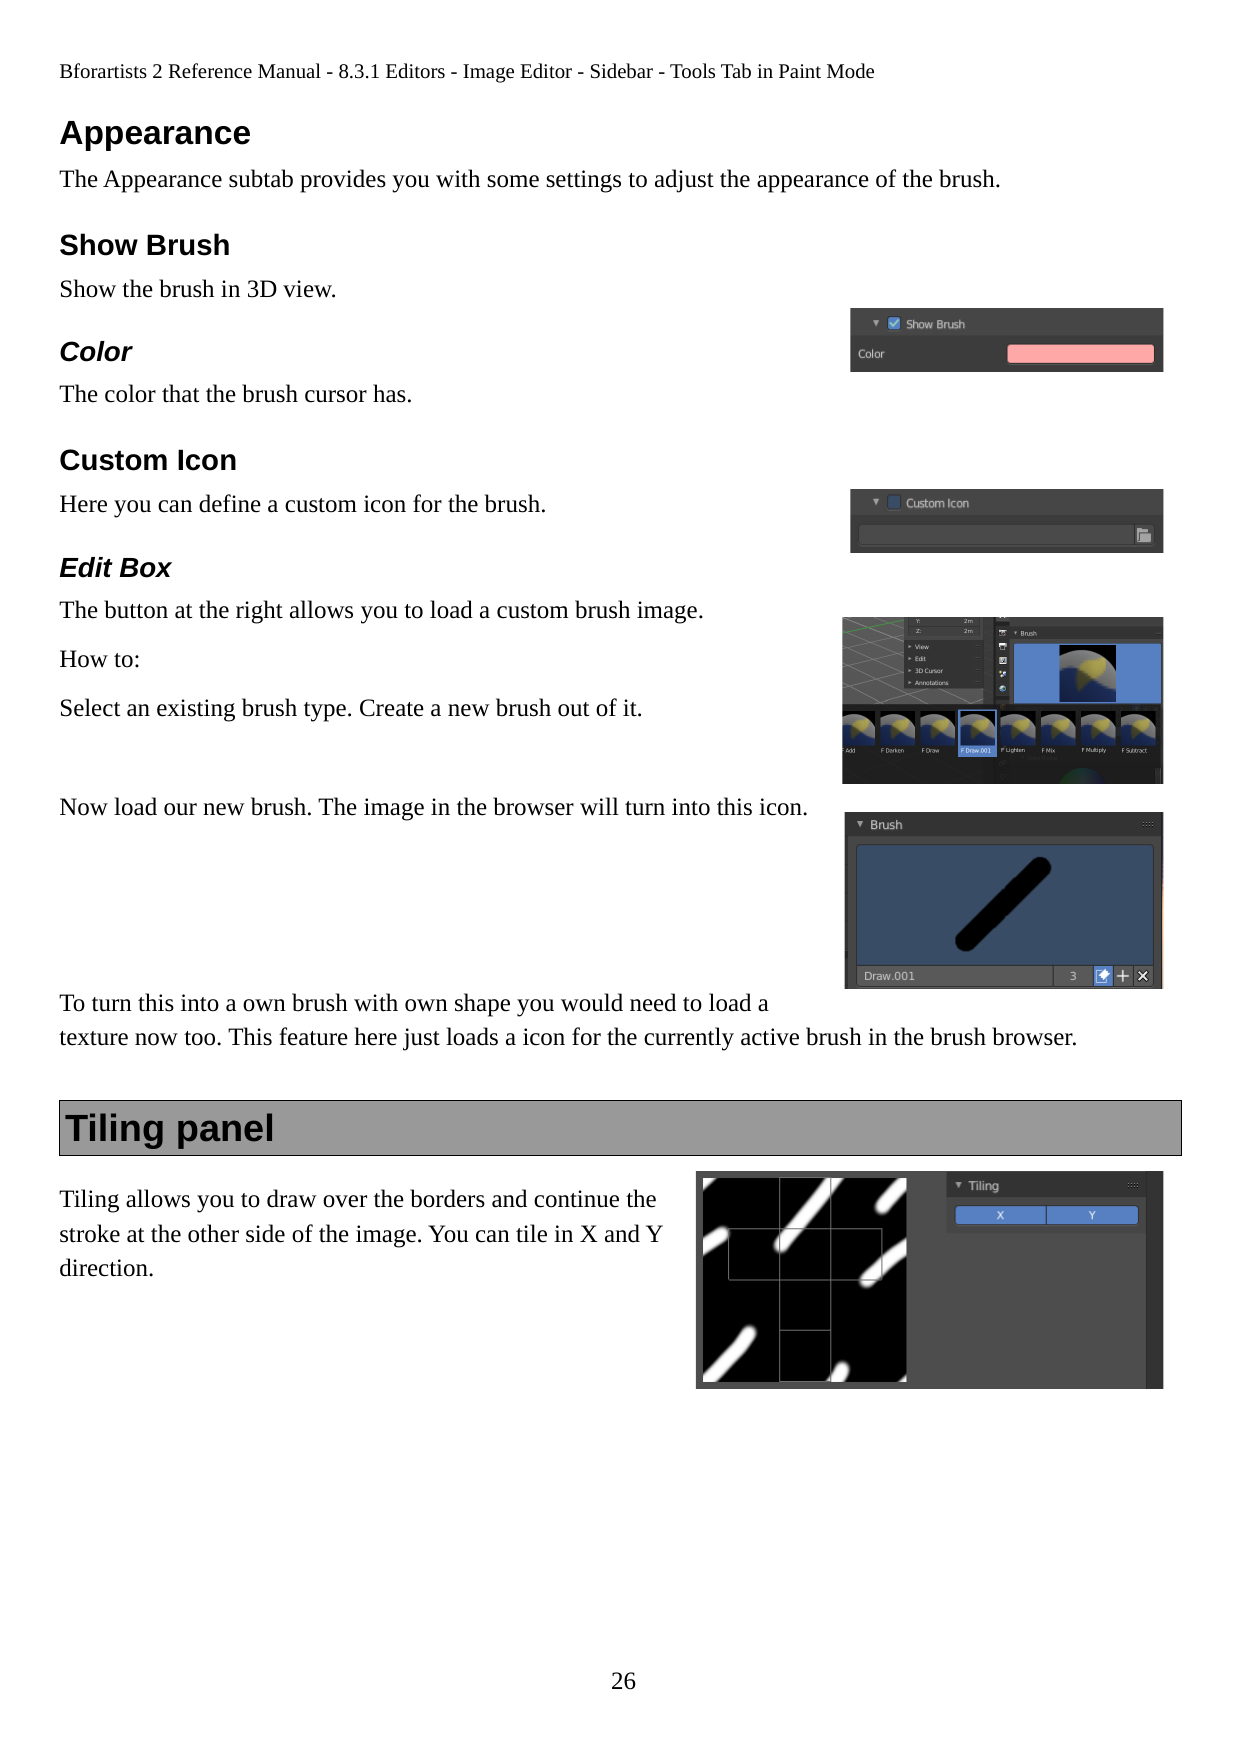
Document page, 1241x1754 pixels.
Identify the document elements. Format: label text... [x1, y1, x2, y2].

text Show the brush in 3D view. [59, 274, 1181, 302]
text The color that the brush cursor has. [59, 379, 1181, 408]
subtitle [1164, 335, 1181, 367]
text How to: [59, 644, 842, 673]
subtitle Edit Box [59, 551, 1181, 583]
subtitle Show Brush [59, 227, 1181, 261]
picture [850, 489, 1164, 553]
text The Appearance subtab provides you with some settings to adjust the appearance of the brush. [59, 164, 1181, 192]
text Select an existing brush type. Create a new brush out of it. [59, 693, 842, 722]
subtitle Appearance [59, 113, 1181, 151]
table_header Tiling panel [60, 1101, 1181, 1155]
subtitle Color [59, 335, 850, 367]
text To turn this into a own brush with own shape you would need to load a texture now too. This feature here just loads a icon for the currently active brush in the brush browser. [59, 988, 1181, 1051]
picture [695, 1171, 1164, 1389]
text [1164, 644, 1181, 673]
picture [844, 812, 1164, 989]
text Now load our new brush. The image in the browser will turn into this icon. [59, 792, 1181, 820]
subtitle Custom Icon [59, 443, 1181, 477]
picture [850, 308, 1164, 372]
picture [842, 617, 1164, 784]
text Here you can define a custom icon for the brush. [59, 489, 850, 518]
text The button at the right allows you to load a custom brush image. [59, 595, 1181, 624]
text Tiling allows you to draw over the borders and continue the stroke at the other side of the image. You can tile in X and Y direction. [59, 1184, 695, 1282]
